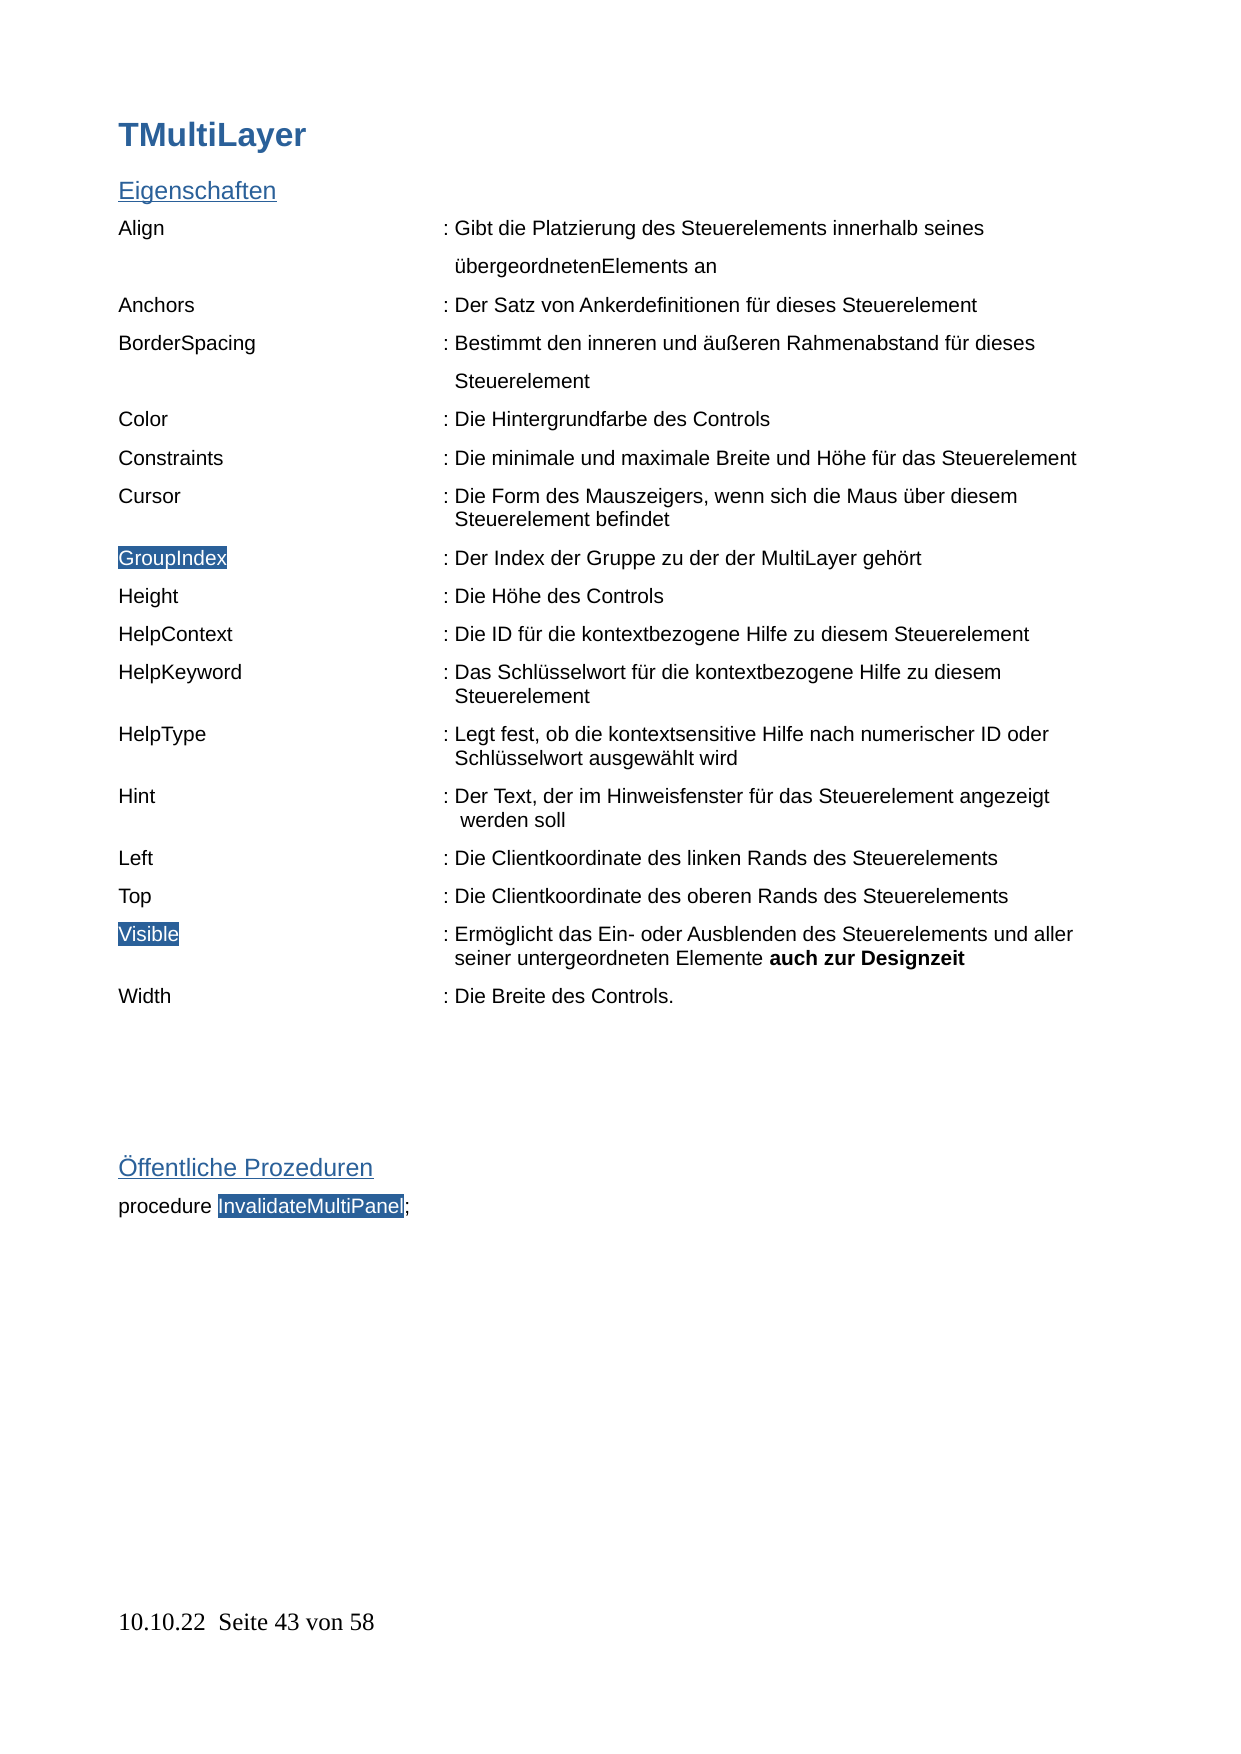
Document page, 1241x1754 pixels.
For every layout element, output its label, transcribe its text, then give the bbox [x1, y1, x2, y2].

subtitle TMultiLayer [118, 118, 1122, 153]
text procedure InvalidateMultiPanel; [118, 1194, 1122, 1218]
text Anchors : Der Satz von Ankerdefinitionen für dieses Steuerelement [118, 293, 1122, 317]
text Constraints : Die minimale und maximale Breite und Höhe für das Steuerelement [118, 446, 1122, 470]
text GroupIndex : Der Index der Gruppe zu der der MultiLayer gehört [118, 546, 1122, 570]
subtitle Eigenschaften [118, 181, 1122, 204]
text Left : Die Clientkoordinate des linken Rands des Steuerelements [118, 847, 1122, 870]
text Top : Die Clientkoordinate des oberen Rands des Steuerelements [118, 885, 1122, 908]
text HelpKeyword : Das Schlüsselwort für die kontextbezogene Hilfe zu diesem Steuerelement [118, 661, 1122, 708]
text HelpContext : Die ID für die kontextbezogene Hilfe zu diesem Steuerelement [118, 623, 1122, 646]
text Visible : Ermöglicht das Ein- oder Ausblenden des Steuerelements und aller seiner untergeordneten Elemente auch zur Designzeit [118, 923, 1122, 970]
text Cursor : Die Form des Mauszeigers, wenn sich die Maus über diesem Steuerelement befindet [118, 484, 1122, 532]
text Steuerelement [118, 370, 1122, 393]
text HelpType : Legt fest, ob die kontextsensitive Hilfe nach numerischer ID oder Schlüsselwort ausgewählt wird [118, 723, 1122, 770]
text Hint : Der Text, der im Hinweisfenster für das Steuerelement angezeigt werden soll [118, 785, 1122, 832]
text Align : Gibt die Platzierung des Steuerelements innerhalb seines [118, 217, 1122, 240]
text Height : Die Höhe des Controls [118, 584, 1122, 608]
text Color : Die Hintergrundfarbe des Controls [118, 408, 1122, 432]
text übergeordnetenElements an [118, 255, 1122, 279]
text BorderSpacing : Bestimmt den inneren und äußeren Rahmenabstand für dieses [118, 331, 1122, 355]
text Width : Die Breite des Controls. [118, 985, 1122, 1008]
subtitle Öffentliche Prozeduren [118, 1152, 1122, 1182]
